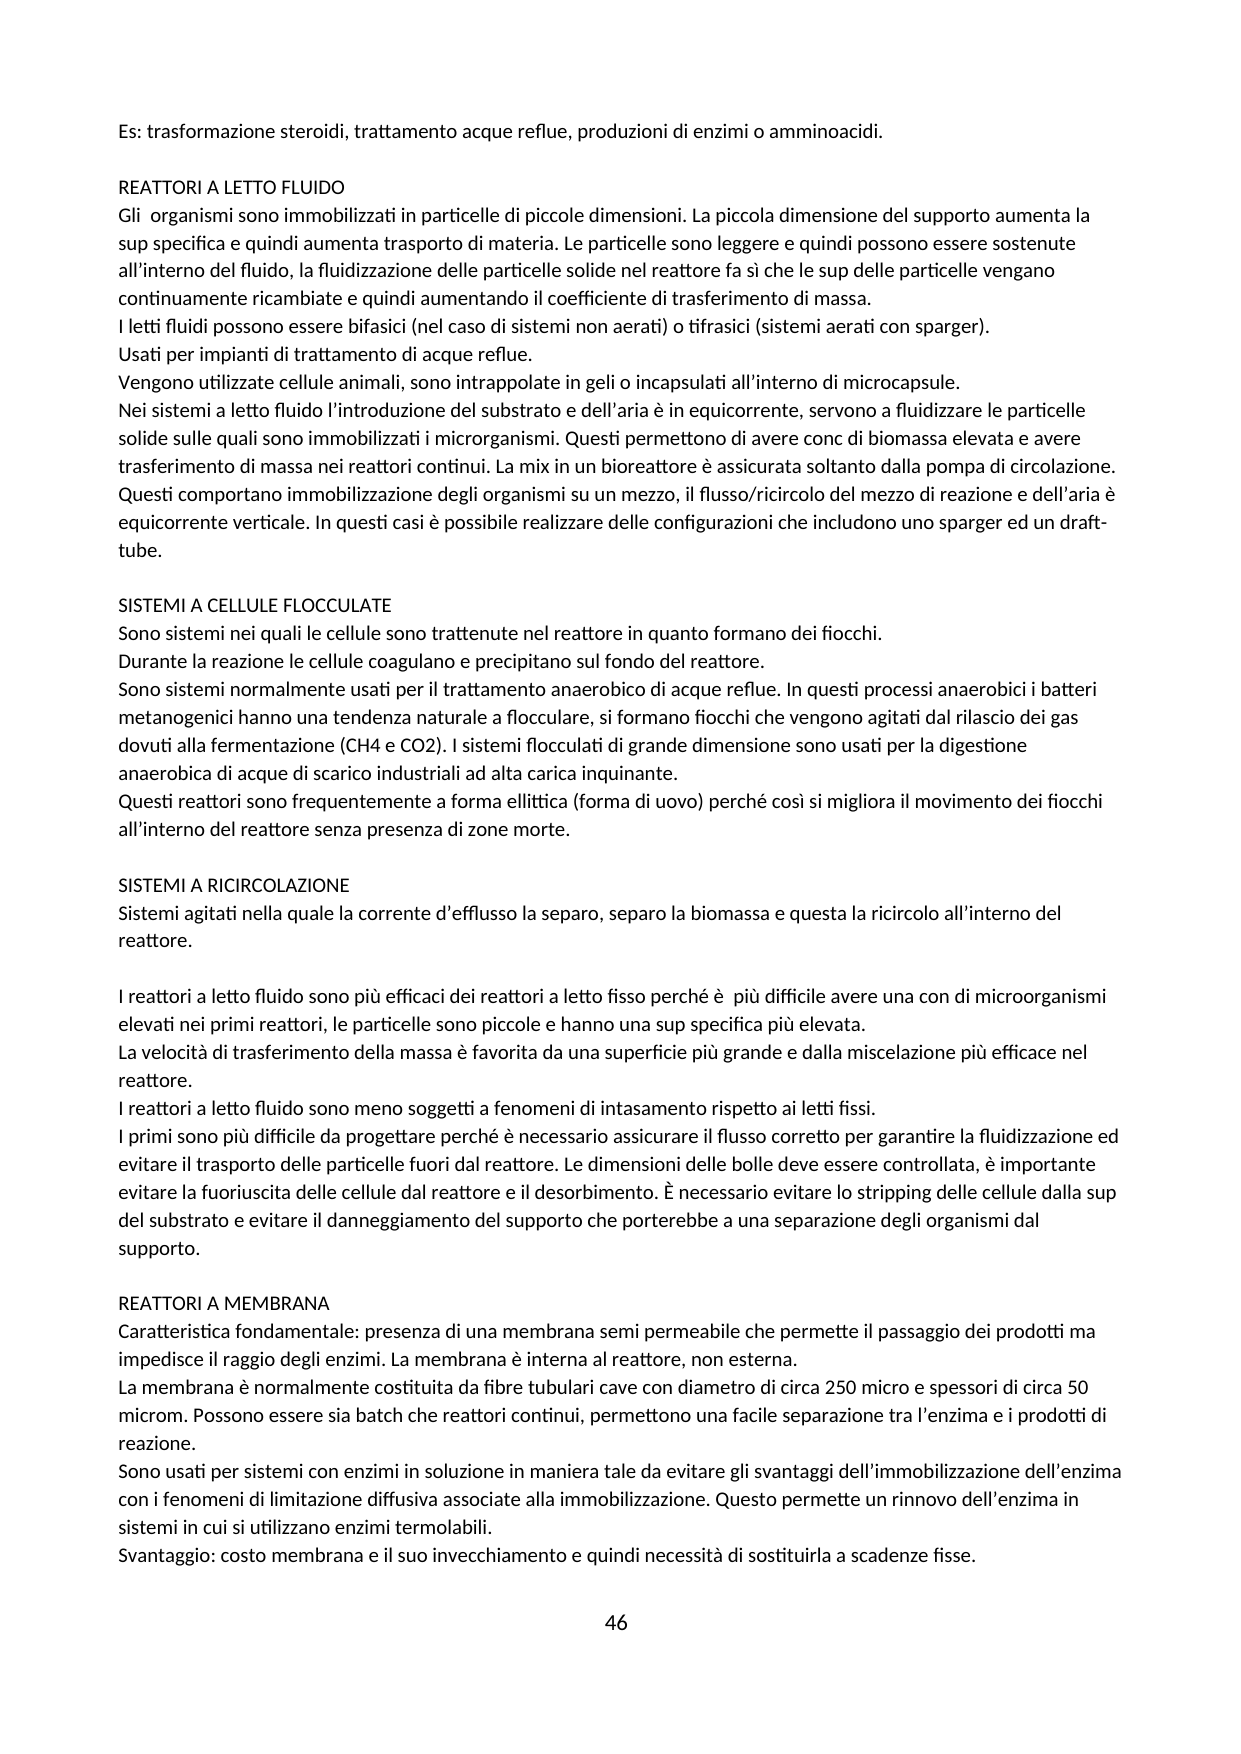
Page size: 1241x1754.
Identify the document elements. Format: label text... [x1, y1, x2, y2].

text I primi sono più difficile da progettare perché è necessario assicurare il flusso corretto per garantire la fluidizzazione ed evitare il trasporto delle particelle fuori dal reattore. Le dimensioni delle bolle deve essere controllata, è importante evitare la fuoriuscita delle cellule dal reattore e il desorbimento. È necessario evitare lo stripping delle cellule dalla sup del substrato e evitare il danneggiamento del supporto che porterebbe a una separazione degli organismi dal supporto. REATTORI A MEMBRANA Caratteristica fondamentale: presenza di una membrana semi permeabile che permette il passaggio dei prodotti ma impedisce il raggio degli enzimi. La membrana è interna al reattore, non esterna. La membrana è normalmente costituita da fibre tubulari cave con diametro di circa 250 micro e spessori di circa 50 microm. Possono essere sia batch che reattori continui, permettono una facile separazione tra l’enzima e i prodotti di reazione. [118, 1123, 1124, 1456]
text Es: trasformazione steroidi, trattamento acque reflue, produzioni di enzimi o amminoacidi. REATTORI A LETTO FLUIDO Gli organismi sono immobilizzati in particelle di piccole dimensioni. La piccola dimensione del supporto aumenta la sup specifica e quindi aumenta trasporto di materia. Le particelle sono leggere e quindi possono essere sostenute all’interno del fluido, la fluidizzazione delle particelle solide nel reattore fa sì che le sup delle particelle vengano continuamente ricambiate e quindi aumentando il coefficiente di trasferimento di massa. I letti fluidi possono essere bifasici (nel caso di sistemi non aerati) o tifrasici (sistemi aerati con sparger). Usati per impianti di trattamento di acque reflue. Vengono utilizzate cellule animali, sono intrappolate in geli o incapsulati all’interno di microcapsule. Nei sistemi a letto fluido l’introduzione del substrato e dell’aria è in equicorrente, servono a fluidizzare le particelle solide sulle quali sono immobilizzati i microrganismi. Questi permettono di avere conc di biomassa elevata e avere trasferimento di massa nei reattori continui. La mix in un bioreattore è assicurata soltanto dalla pompa di circolazione. Questi comportano immobilizzazione degli organismi su un mezzo, il flusso/ricircolo del mezzo di reazione e dell’aria è equicorrente verticale. In questi casi è possibile realizzare delle configurazioni che includono uno sparger ed un draft-tube. SISTEMI A CELLULE FLOCCULATE Sono sistemi nei quali le cellule sono trattenute nel reattore in quanto formano dei fiocchi. Durante la reazione le cellule coagulano e precipitano sul fondo del reattore. Sono sistemi normalmente usati per il trattamento anaerobico di acque reflue. In questi processi anaerobici i batteri metanogenici hanno una tendenza naturale a flocculare, si formano fiocchi che vengono agitati dal rilascio dei gas dovuti alla fermentazione (CH4 e CO2). I sistemi flocculati di grande dimensione sono usati per la digestione anaerobica di acque di scarico industriali ad alta carica inquinante. Questi reattori sono frequentemente a forma ellittica (forma di uovo) perché così si migliora il movimento dei fiocchi all’interno del reattore senza presenza di zone morte. SISTEMI A RICIRCOLAZIONE Sistemi agitati nella quale la corrente d’efflusso la separo, separo la biomassa e questa la ricircolo all’interno del reattore. I reattori a letto fluido sono più efficaci dei reattori a letto fisso perché è più difficile avere una con di microorganismi elevati nei primi reattori, le particelle sono piccole e hanno una sup specifica più elevata. La velocità di trasferimento della massa è favorita da una superficie più grande e dalla miscelazione più efficace nel reattore. I reattori a letto fluido sono meno soggetti a fenomeni di intasamento rispetto ai letti fissi. [118, 118, 1124, 1121]
text Sono usati per sistemi con enzimi in soluzione in maniera tale da evitare gli svantaggi dell’immobilizzazione dell’enzima con i fenomeni di limitazione diffusiva associate alla immobilizzazione. Questo permette un rinnovo dell’enzima in sistemi in cui si utilizzano enzimi termolabili. Svantaggio: costo membrana e il suo invecchiamento e quindi necessità di sostituirla a scadenze fisse. [118, 1458, 1124, 1567]
